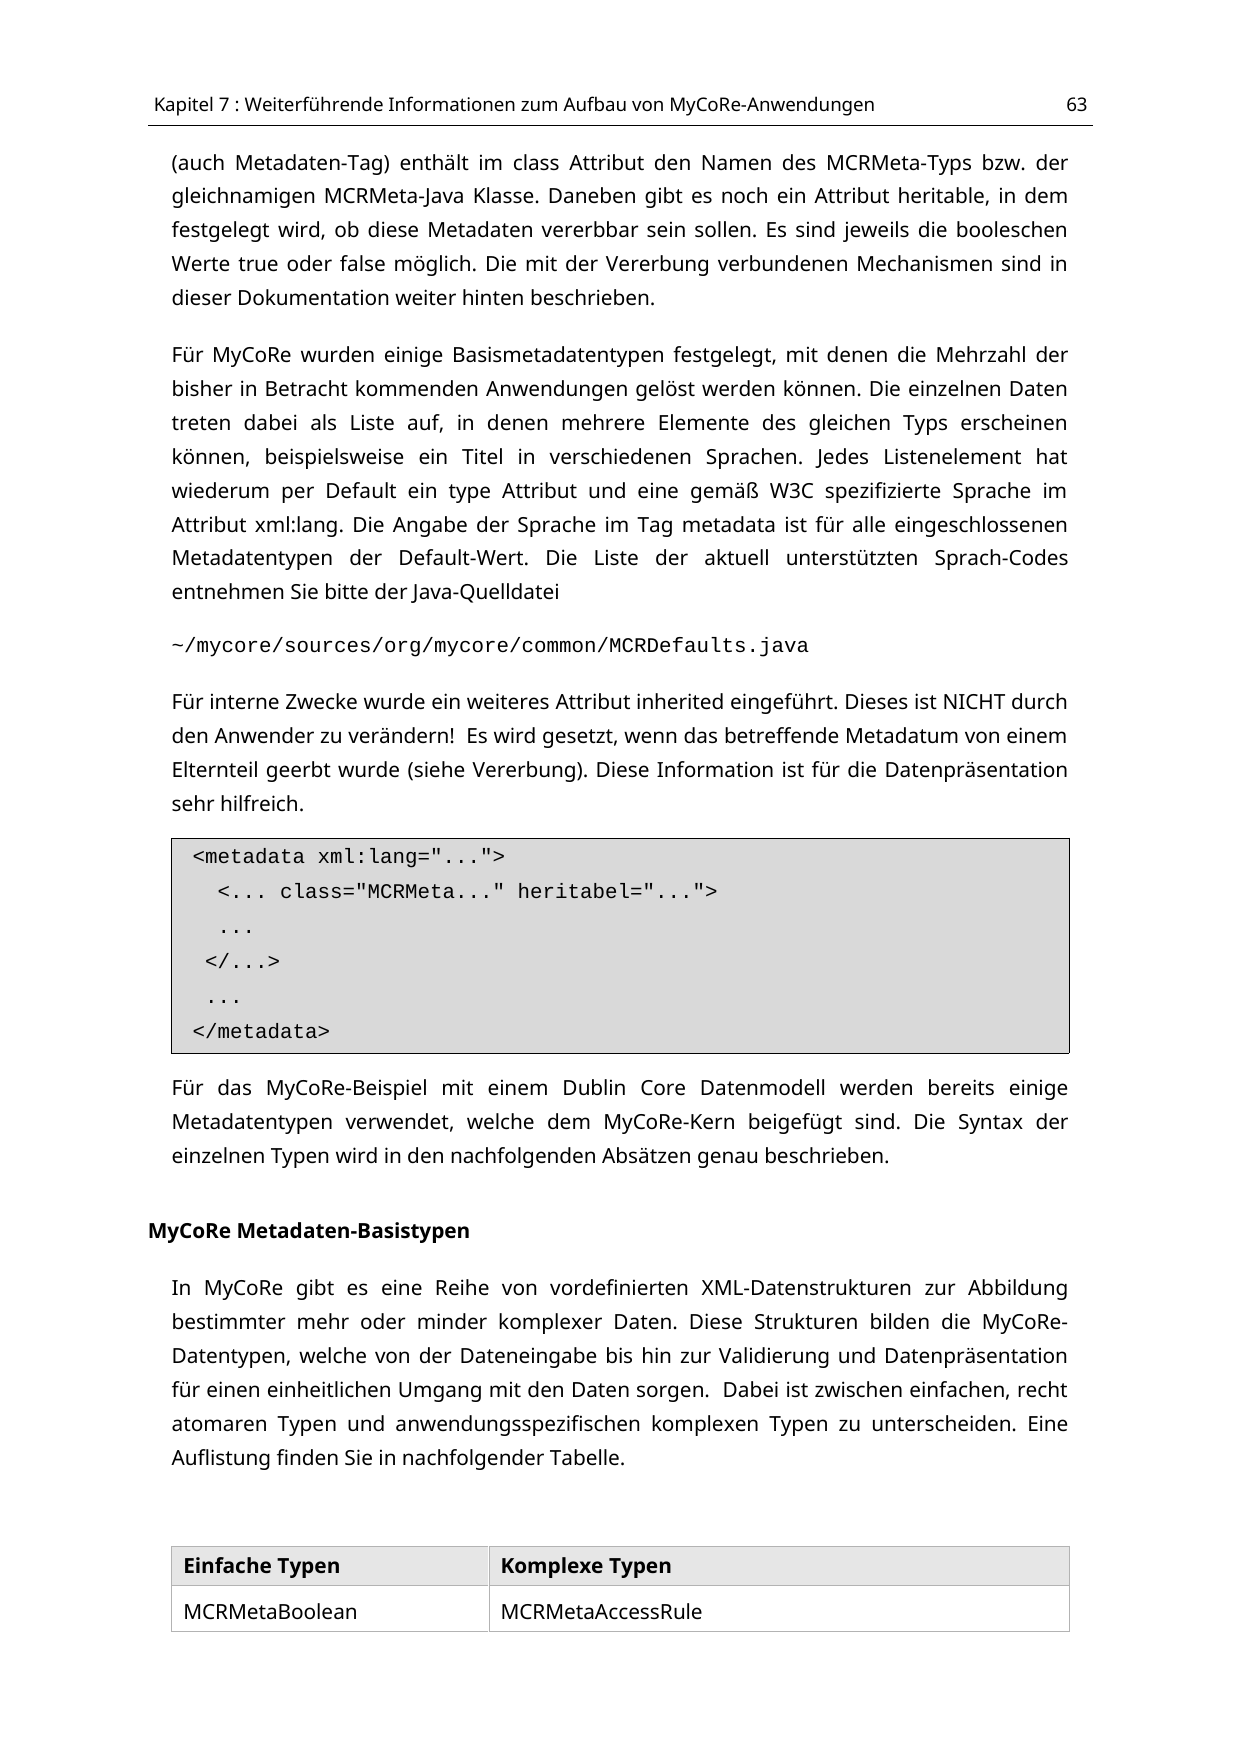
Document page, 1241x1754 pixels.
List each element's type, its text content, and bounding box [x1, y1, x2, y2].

text Für interne Zwecke wurde ein weiteres Attribut inherited eingeführt. Dieses ist NICHT durch den Anwender zu verändern! Es wird gesetzt, wenn das betreffende Metadatum von einem Elternteil geerbt wurde (siehe Vererbung). Diese Information ist für die Datenpräsentation sehr hilfreich. [171, 687, 1069, 817]
subtitle MyCoRe Metadaten-Basistypen [148, 1216, 1092, 1244]
text (auch Metadaten-Tag) enthält im class Attribut den Namen des MCRMeta-Typs bzw. der gleichnamigen MCRMeta-Java Klasse. Daneben gibt es noch ein Attribut heritable, in dem festgelegt wird, ob diese Metadaten vererbbar sein sollen. Es sind jeweils die booleschen Werte true oder false möglich. Die mit der Vererbung verbundenen Mechanismen sind in dieser Dokumentation weiter hinten beschrieben. [171, 148, 1069, 311]
table_cell MCRMetaBoolean [172, 1586, 488, 1631]
text ~/mycore/sources/org/mycore/common/MCRDefaults.java [171, 635, 1069, 658]
text In MyCoRe gibt es eine Reihe von vordefinierten XML-Datenstrukturen zur Abbildung bestimmter mehr oder minder komplexer Daten. Diese Strukturen bilden die MyCoRe-Datentypen, welche von der Dateneingabe bis hin zur Validierung und Datenpräsentation für einen einheitlichen Umgang mit den Daten sorgen. Dabei ist zwischen einfachen, recht atomaren Typen und anwendungsspezifischen komplexen Typen zu unterscheiden. Eine Auflistung finden Sie in nachfolgender Tabelle. [171, 1273, 1069, 1471]
text Für MyCoRe wurden einige Basismetadatentypen festgelegt, mit denen die Mehrzahl der bisher in Betracht kommenden Anwendungen gelöst werden können. Die einzelnen Daten treten dabei als Liste auf, in denen mehrere Elemente des gleichen Typs erscheinen können, beispielsweise ein Titel in verschiedenen Sprachen. Jedes Listenelement hat wiederum per Default ein type Attribut und eine gemäß W3C spezifizierte Sprache im Attribut xml:lang. Die Angabe der Sprache im Tag metadata ist für alle eingeschlossenen Metadatentypen der Default-Wert. Die Liste der aktuell unterstützten Sprach-Codes entnehmen Sie bitte der Java-Quelldatei [171, 340, 1069, 606]
table_header Komplexe Typen [490, 1547, 1069, 1585]
text </metadata> [172, 1013, 1069, 1053]
text <... class="MCRMeta..." heritabel="..."> [172, 873, 1069, 904]
text ... [172, 978, 1069, 1009]
text <metadata xml:lang="..."> [172, 839, 1069, 869]
text Für das MyCoRe-Beispiel mit einem Dublin Core Datenmodell werden bereits einige Metadatentypen verwendet, welche dem MyCoRe-Kern beigefügt sind. Die Syntax der einzelnen Typen wird in den nachfolgenden Absätzen genau beschrieben. [171, 1073, 1069, 1169]
table_cell MCRMetaAccessRule [490, 1586, 1069, 1631]
text ... [172, 908, 1069, 939]
table_header Einfache Typen [172, 1547, 488, 1585]
text </...> [172, 943, 1069, 974]
